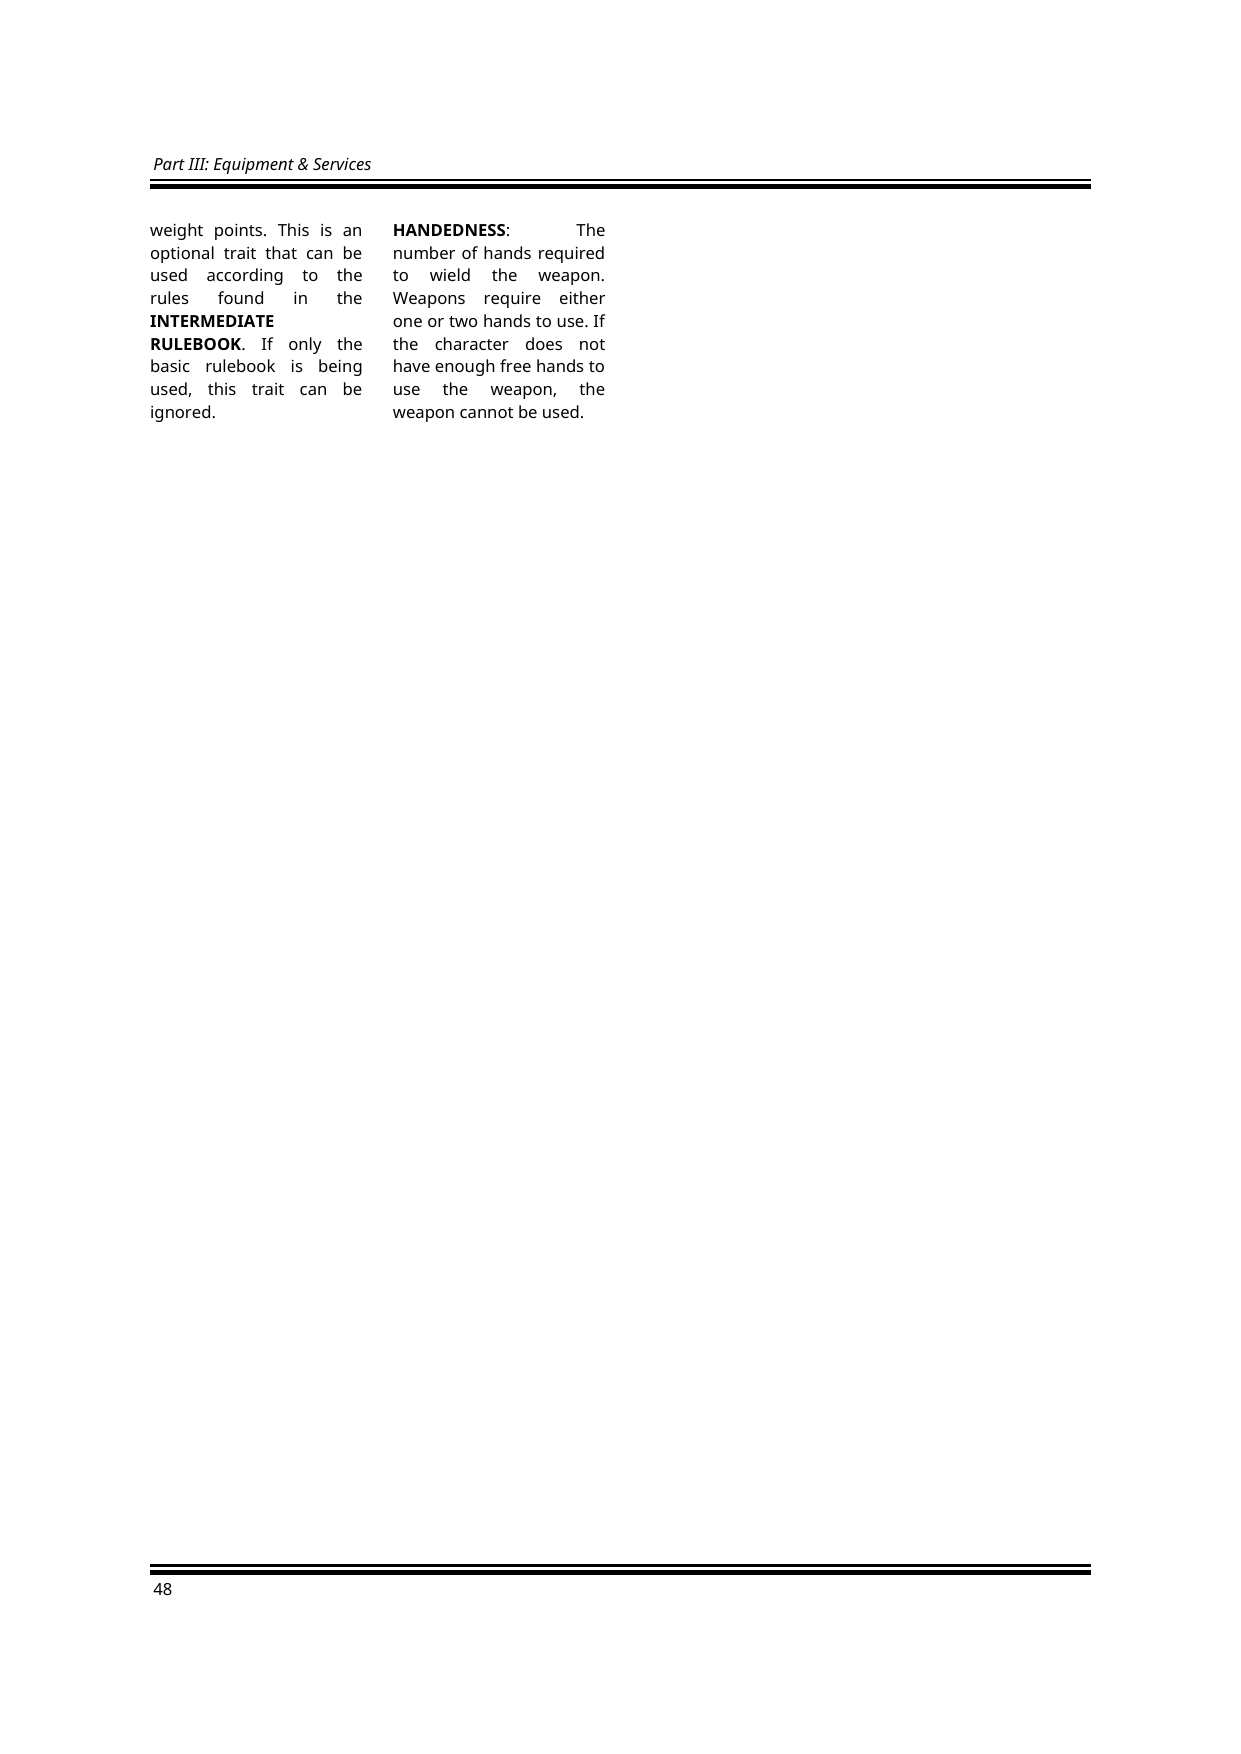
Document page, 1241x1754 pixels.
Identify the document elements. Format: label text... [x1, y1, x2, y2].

text HANDEDNESS: The number of hands required to wield the weapon. Weapons require either one or two hands to use. If the character does not have enough free hands to use the weapon, the weapon cannot be used. [393, 219, 605, 423]
text weight points. This is an optional trait that can be used according to the rules found in the INTERMEDIATE RULEBOOK. If only the basic rulebook is being used, this trait can be ignored. [150, 219, 363, 423]
